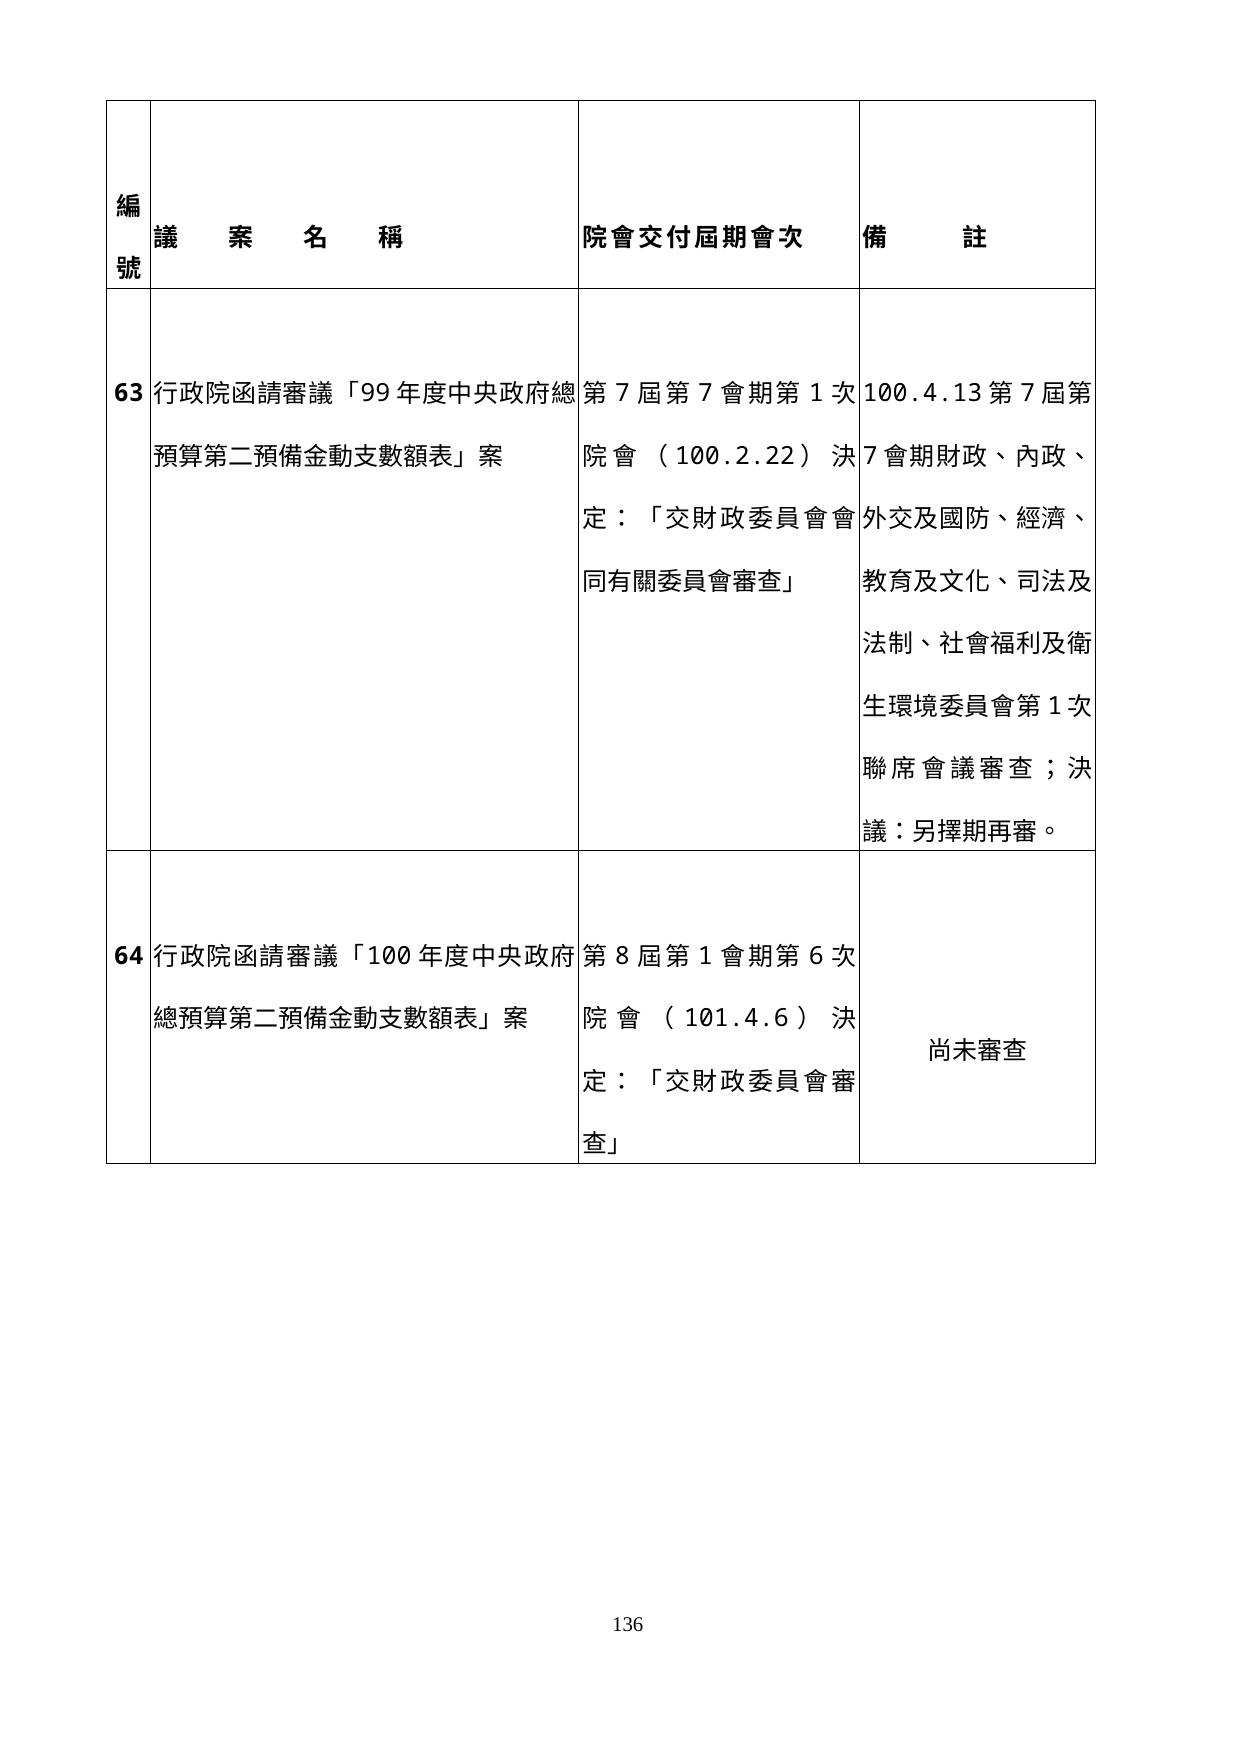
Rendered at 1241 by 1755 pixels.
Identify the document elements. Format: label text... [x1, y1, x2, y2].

table_cell 第7屆第7會期第1次院會（100.2.22）決定：「交財政委員會會同有關委員會審查」 [579, 289, 859, 850]
table_cell 第8屆第1會期第6次院會（101.4.6）決定：「交財政委員會審查」 [579, 851, 859, 1163]
table_cell 尚未審查 [860, 851, 1095, 1163]
table_cell 行政院函請審議「99年度中央政府總預算第二預備金動支數額表」案 [151, 289, 578, 850]
table_header 議 案 名 稱 [151, 101, 578, 288]
table_cell [107, 289, 150, 850]
table_header 院會交付屆期會次 [579, 101, 859, 288]
table_header 備 註 [860, 101, 1095, 288]
table_cell [107, 851, 150, 1163]
table_cell 行政院函請審議「100年度中央政府總預算第二預備金動支數額表」案 [151, 851, 578, 1163]
table_header 編號 [107, 101, 150, 288]
table_cell 100.4.13第7屆第7會期財政、內政、外交及國防、經濟、教育及文化、司法及法制、社會福利及衛生環境委員會第1次聯席會議審查；決議：另擇期再審。 [860, 289, 1095, 850]
